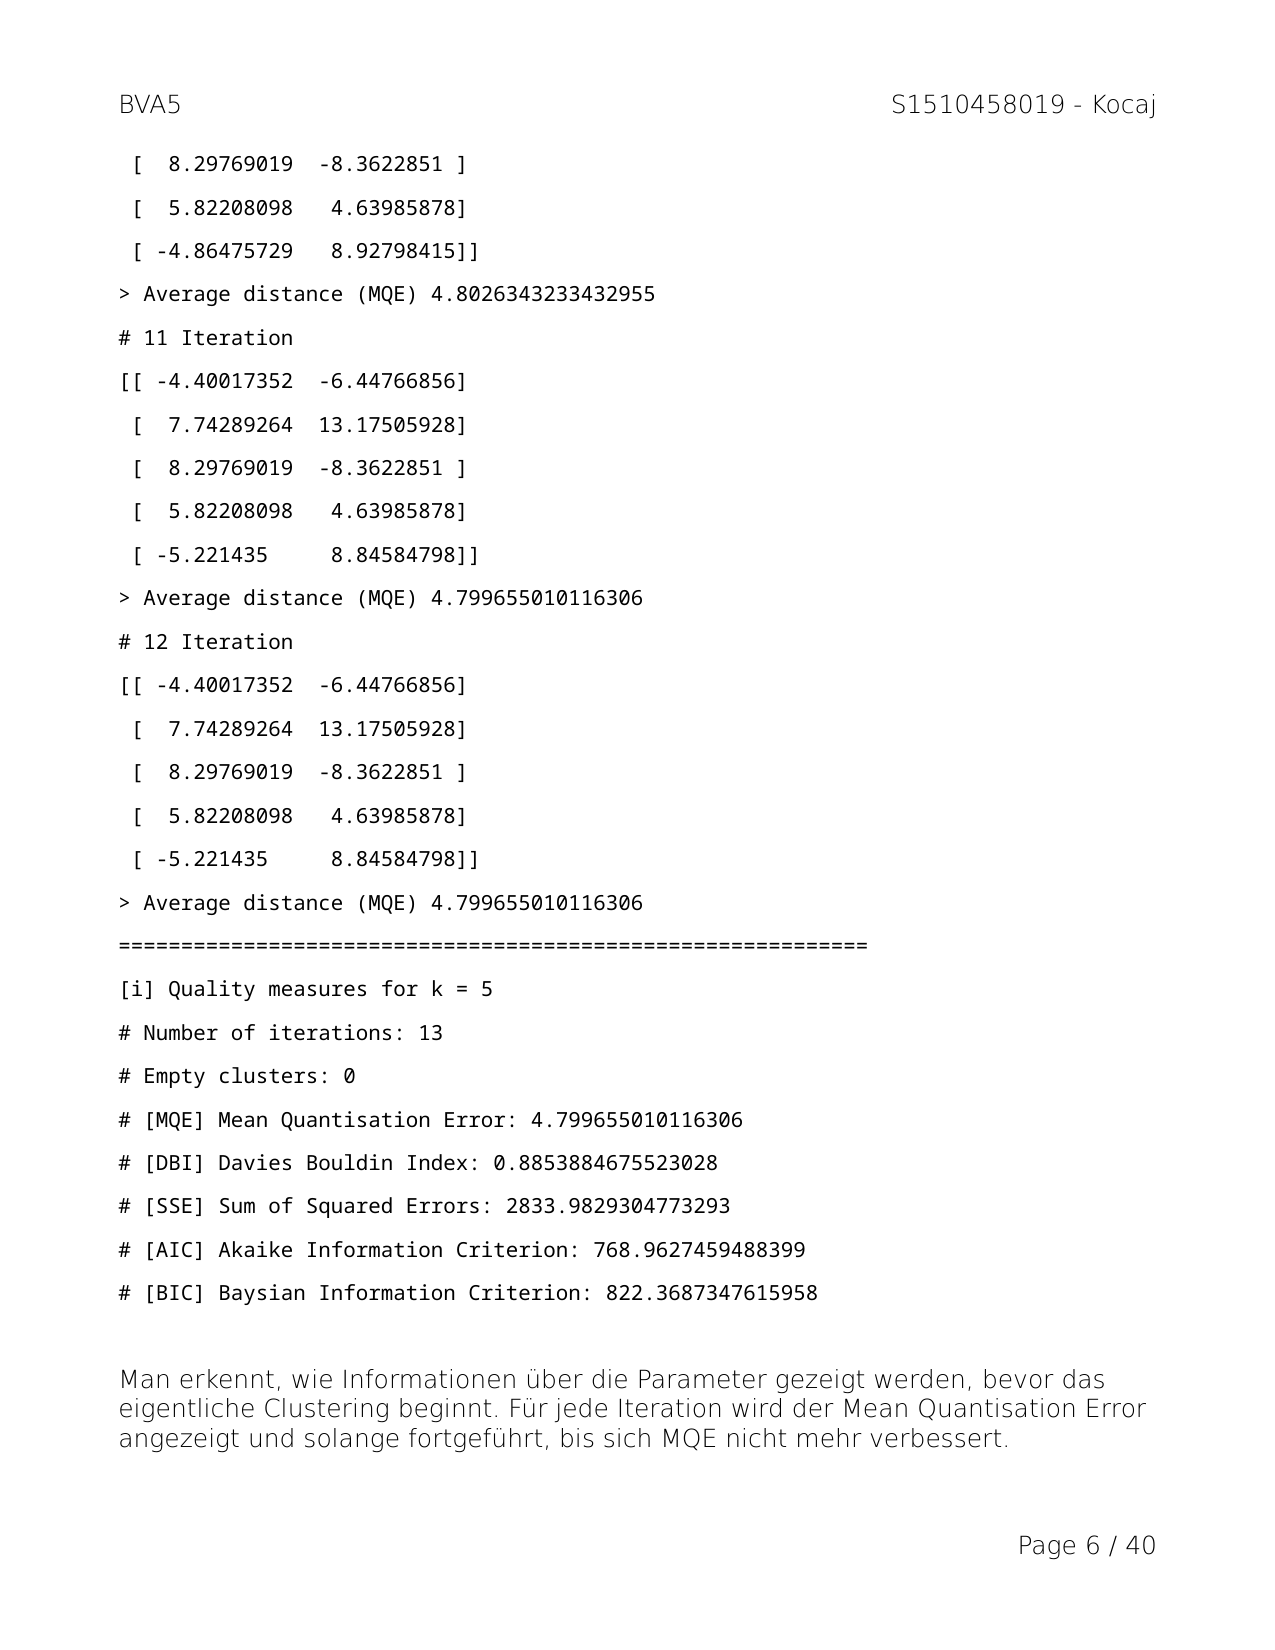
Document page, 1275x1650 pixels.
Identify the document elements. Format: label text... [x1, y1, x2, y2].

text [[ -4.40017352 -6.44766856] [118, 670, 1157, 699]
text [ 8.29769019 -8.3622851 ] [118, 149, 1157, 178]
text [ -5.221435 8.84584798]] [118, 844, 1157, 873]
text Man erkennt, wie Informationen über die Parameter gezeigt werden, bevor das eigentliche Clustering beginnt. Für jede Iteration wird der Mean Quantisation Error angezeigt und solange fortgeführt, bis sich MQE nicht mehr verbessert. [118, 1365, 1157, 1453]
text [ 5.82208098 4.63985878] [118, 193, 1157, 221]
text [ 5.82208098 4.63985878] [118, 497, 1157, 525]
text [ 7.74289264 13.17505928] [118, 410, 1157, 438]
text # [MQE] Mean Quantisation Error: 4.799655010116306 [118, 1105, 1157, 1133]
text > Average distance (MQE) 4.8026343233432955 [118, 279, 1157, 308]
text [ 8.29769019 -8.3622851 ] [118, 757, 1157, 786]
text # [BIC] Baysian Information Criterion: 822.3687347615958 [118, 1278, 1157, 1307]
text # [AIC] Akaike Information Criterion: 768.9627459488399 [118, 1235, 1157, 1263]
text ============================================================ [118, 931, 1157, 959]
text [ 8.29769019 -8.3622851 ] [118, 453, 1157, 482]
text # [DBI] Davies Bouldin Index: 0.8853884675523028 [118, 1148, 1157, 1177]
text # 12 Iteration [118, 627, 1157, 655]
text # [SSE] Sum of Squared Errors: 2833.9829304773293 [118, 1192, 1157, 1220]
text > Average distance (MQE) 4.799655010116306 [118, 583, 1157, 612]
text # Number of iterations: 13 [118, 1018, 1157, 1046]
text # Empty clusters: 0 [118, 1061, 1157, 1090]
text [ 7.74289264 13.17505928] [118, 714, 1157, 742]
text > Average distance (MQE) 4.799655010116306 [118, 888, 1157, 916]
text [ 5.82208098 4.63985878] [118, 801, 1157, 829]
text [ -5.221435 8.84584798]] [118, 540, 1157, 568]
text [ -4.86475729 8.92798415]] [118, 236, 1157, 264]
text # 11 Iteration [118, 323, 1157, 351]
text [i] Quality measures for k = 5 [118, 974, 1157, 1003]
text [[ -4.40017352 -6.44766856] [118, 366, 1157, 395]
